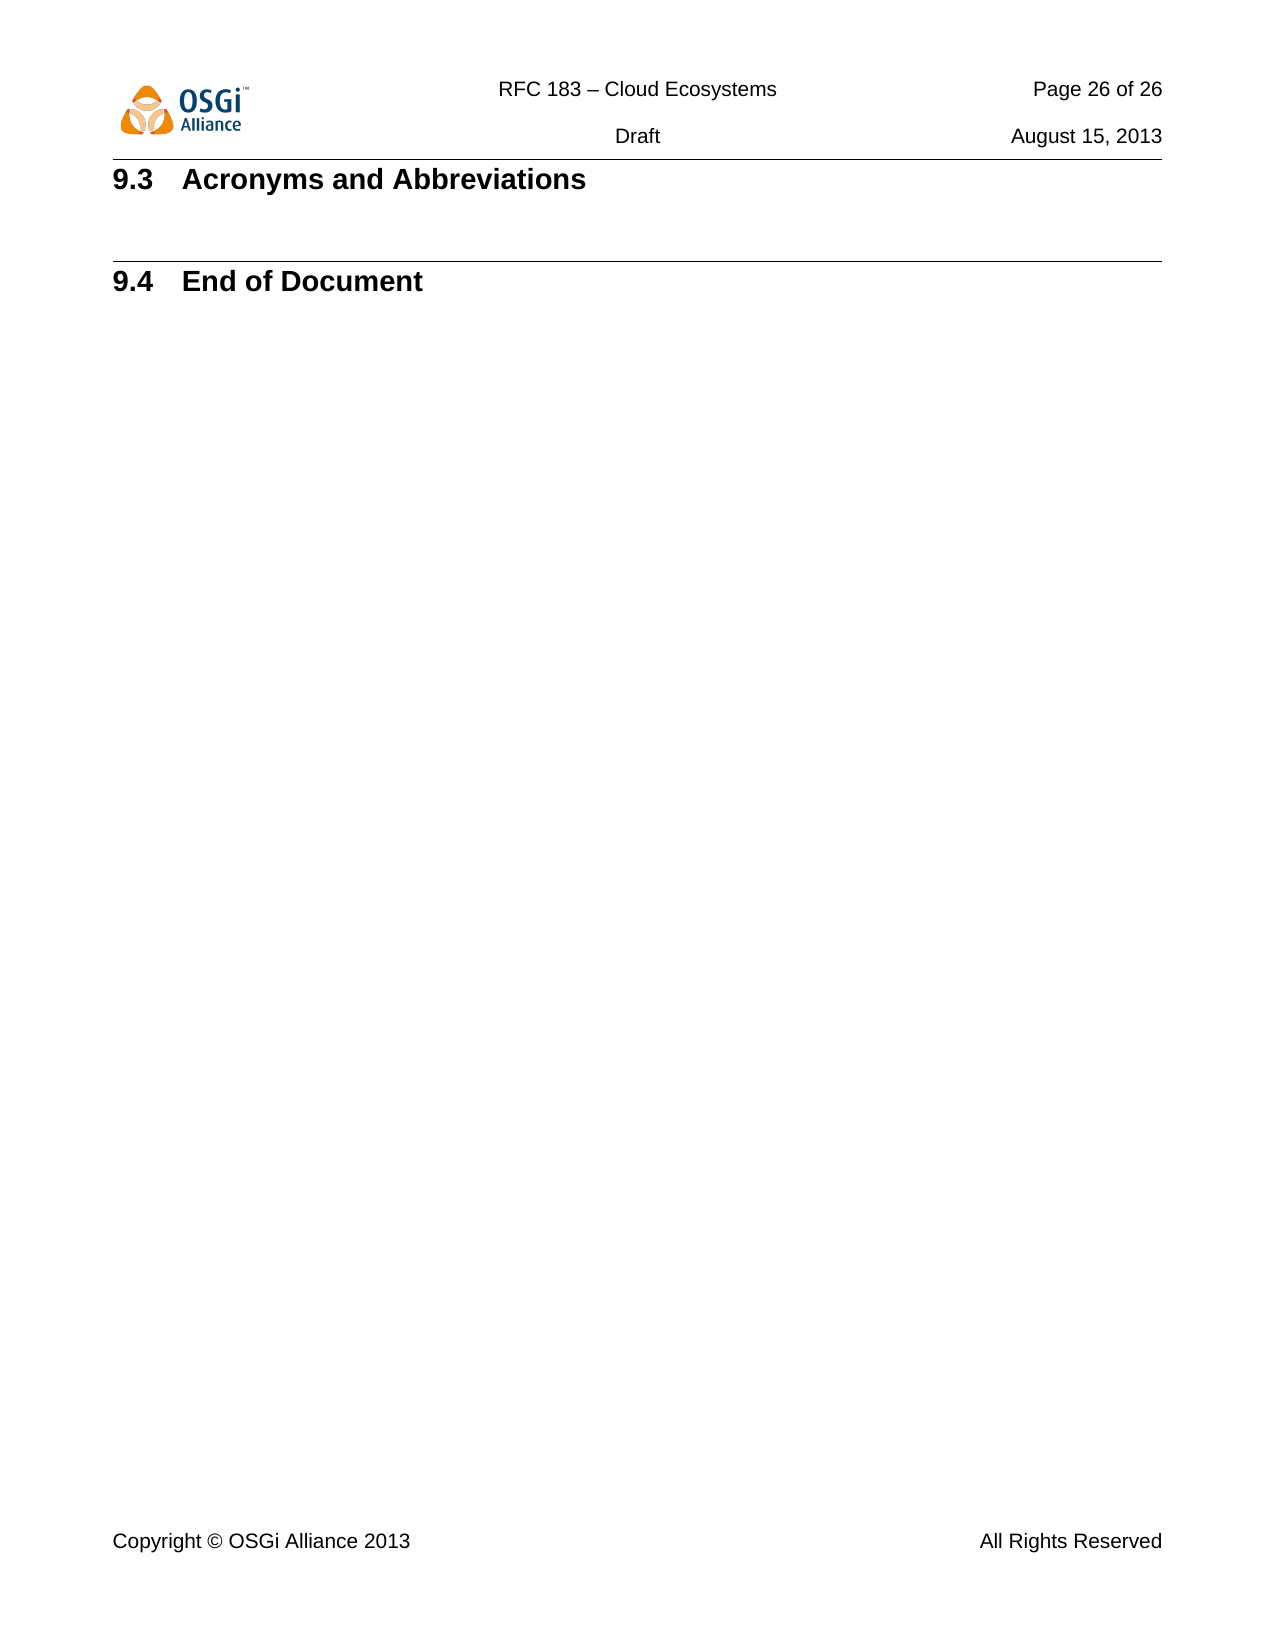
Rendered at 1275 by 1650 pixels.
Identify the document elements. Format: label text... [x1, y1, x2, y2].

subtitle Acronyms and Abbreviations [112, 160, 1162, 196]
subtitle End of Document [112, 262, 1162, 298]
picture [113, 78, 257, 142]
